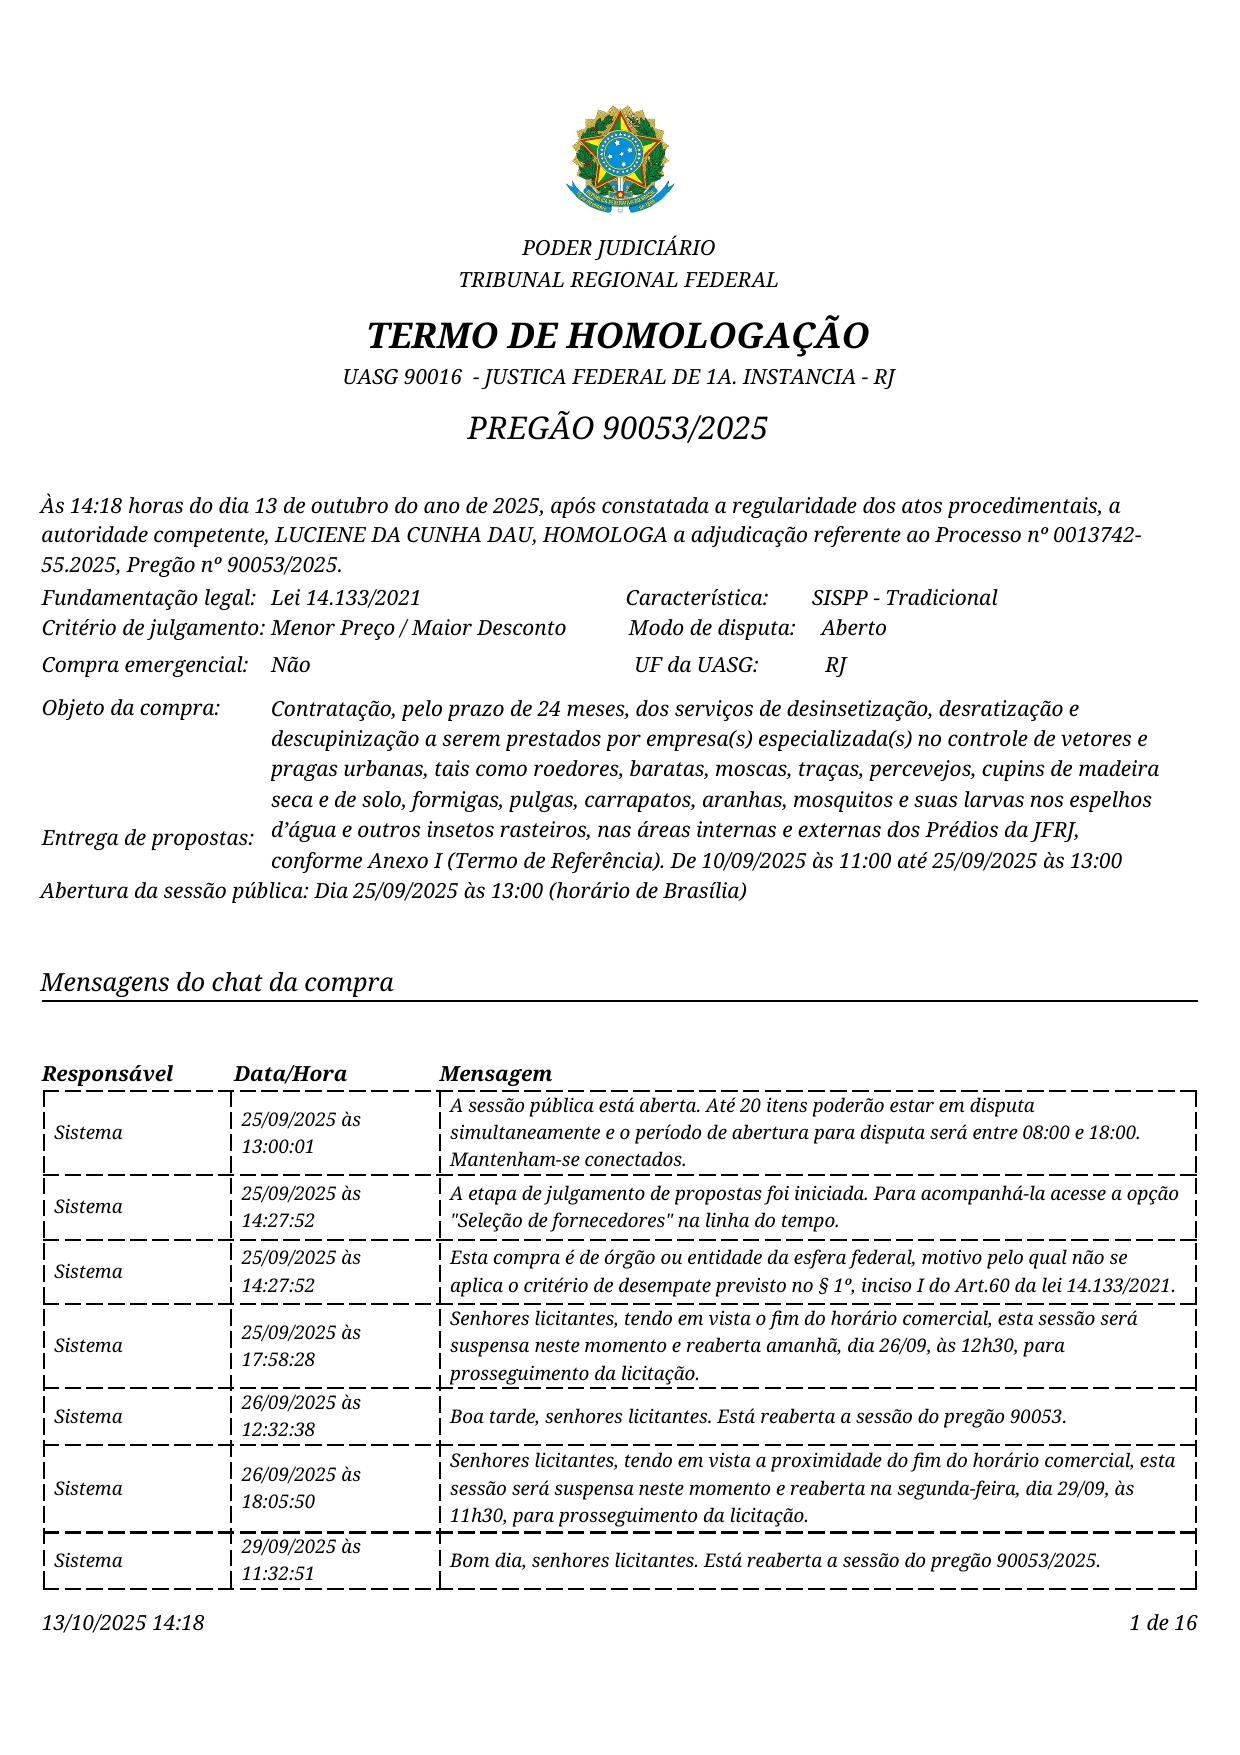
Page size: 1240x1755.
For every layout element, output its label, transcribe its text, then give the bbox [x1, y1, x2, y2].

table_cell Sistema [44, 1444, 231, 1531]
table_cell 25/09/2025 às 17:58:28 [231, 1303, 439, 1387]
table_header Fundamentação legal: [42, 583, 271, 613]
text Às 14:18 horas do dia 13 de outubro do ano de 2025, após constatada a regularidade dos atos procedimentais, a autoridade competente, LUCIENE DA CUNHA DAU, HOMOLOGA a adjudicação referente ao Processo nº 0013742-55.2025, Pregão nº 90053/2025. [40, 491, 1200, 578]
table_cell 25/09/2025 às 14:27:52 [231, 1239, 439, 1303]
table_cell Sistema [44, 1174, 231, 1239]
text UASG 90016 - JUSTICA FEDERAL DE 1A. INSTANCIA - RJ [42, 362, 1198, 391]
table_cell A etapa de julgamento de propostas foi iniciada. Para acompanhá-la acesse a opção "Seleção de fornecedores" na linha do tempo. [440, 1174, 1196, 1239]
table_cell Menor Preço / Maior Desconto Modo de disputa: Aberto [271, 613, 1174, 651]
table_cell Boa tarde, senhores licitantes. Está reaberta a sessão do pregão 90053. [440, 1387, 1196, 1444]
table_cell Sistema [44, 1303, 231, 1387]
table_cell Sistema [44, 1239, 231, 1303]
table_cell Bom dia, senhores licitantes. Está reaberta a sessão do pregão 90053/2025. [440, 1531, 1196, 1588]
subtitle PREGÃO 90053/2025 [42, 406, 1198, 449]
table_header Lei 14.133/2021 Característica: SISPP - Tradicional [271, 583, 1174, 613]
table_cell Não UF da UASG: RJ Contratação, pelo prazo de 24 meses, dos serviços de desinsetização, desratização e descupinização a serem prestados por empresa(s) especializada(s) no controle de vetores e pragas urbanas, tais como roedores, baratas, moscas, traças, percevejos, cupins de madeira seca e de solo, formigas, pulgas, carrapatos, aranhas, mosquitos e suas larvas nos espelhos d’água e outros insetos rasteiros, nas áreas internas e externas dos Prédios da JFRJ, conforme Anexo I (Termo de Referência). De 10/09/2025 às 11:00 até 25/09/2025 às 13:00 [271, 651, 1174, 876]
table_cell Critério de julgamento: [42, 613, 271, 651]
text Mensagens do chat da compra [40, 964, 1200, 998]
table_cell Senhores licitantes, tendo em vista a proximidade do fim do horário comercial, esta sessão será suspensa neste momento e reaberta na segunda-feira, dia 29/09, às 11h30, para prosseguimento da licitação. [440, 1444, 1196, 1531]
table_cell 29/09/2025 às 11:32:51 [231, 1531, 439, 1588]
text TRIBUNAL REGIONAL FEDERAL [42, 265, 1198, 293]
text PODER JUDICIÁRIO [42, 233, 1198, 261]
table_cell 26/09/2025 às 12:32:38 [231, 1387, 439, 1444]
table_cell 25/09/2025 às 14:27:52 [231, 1174, 439, 1239]
table_cell 26/09/2025 às 18:05:50 [231, 1444, 439, 1531]
table_cell Senhores licitantes, tendo em vista o fim do horário comercial, esta sessão será suspensa neste momento e reaberta amanhã, dia 26/09, às 12h30, para prosseguimento da licitação. [440, 1303, 1196, 1387]
table_cell Compra emergencial: Objeto da compra: Entrega de propostas: [42, 651, 271, 876]
table_header A sessão pública está aberta. Até 20 itens poderão estar em disputa simultaneamente e o período de abertura para disputa será entre 08:00 e 18:00. Mantenham-se conectados. [440, 1090, 1196, 1174]
text Responsável Data/Hora Mensagem [42, 1059, 1200, 1088]
table_cell Esta compra é de órgão ou entidade da esfera federal, motivo pelo qual não se aplica o critério de desempate previsto no § 1º, inciso I do Art.60 da lei 14.133/2021. [440, 1239, 1196, 1303]
table_header 25/09/2025 às 13:00:01 [231, 1090, 439, 1174]
table_cell Sistema [44, 1531, 231, 1588]
subtitle TERMO DE HOMOLOGAÇÃO [42, 311, 1198, 359]
table_header Sistema [44, 1090, 231, 1174]
table_cell Sistema [44, 1387, 231, 1444]
text Abertura da sessão pública: Dia 25/09/2025 às 13:00 (horário de Brasília) [40, 876, 1200, 904]
